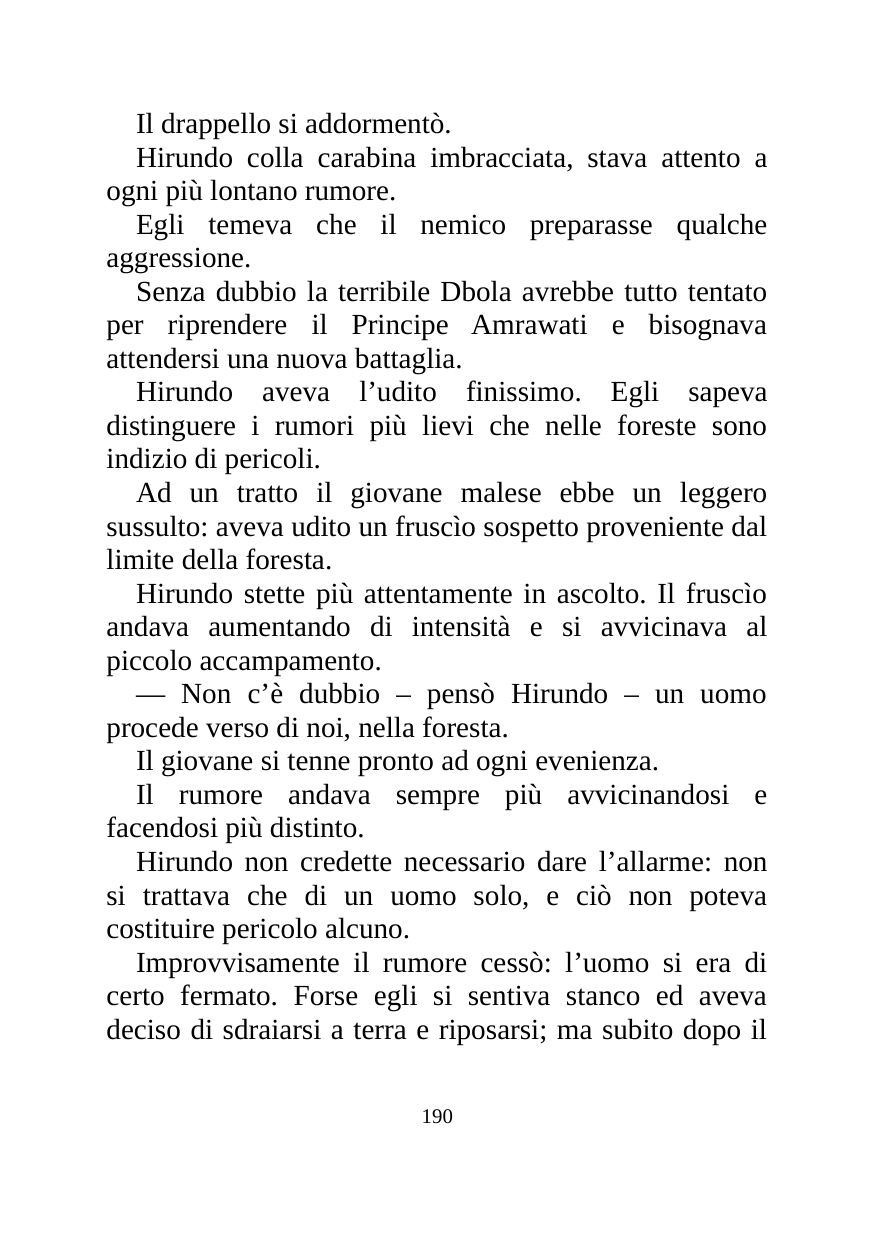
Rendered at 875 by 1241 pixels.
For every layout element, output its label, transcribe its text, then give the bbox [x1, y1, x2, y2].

text Hirundo stette più attentamente in ascolto. Il fruscìo andava aumentando di intensità e si avvicinava al piccolo accampamento. [106, 576, 768, 676]
text Hirundo aveva l’udito finissimo. Egli sapeva distinguere i rumori più lievi che nelle foreste sono indizio di pericoli. [106, 374, 768, 475]
text Egli temeva che il nemico preparasse qualche aggressione. [106, 207, 768, 274]
text Il giovane si tenne pronto ad ogni evenienza. [106, 743, 768, 777]
text Improvvisamente il rumore cessò: l’uomo si era di certo fermato. Forse egli si sentiva stanco ed aveva deciso di sdraiarsi a terra e riposarsi; ma subito dopo il [106, 945, 768, 1045]
text Hirundo non credette necessario dare l’allarme: non si trattava che di un uomo solo, e ciò non poteva costituire pericolo alcuno. [106, 844, 768, 945]
text Il drappello si addormentò. [106, 106, 768, 140]
text Ad un tratto il giovane malese ebbe un leggero sussulto: aveva udito un fruscìo sospetto proveniente dal limite della foresta. [106, 475, 768, 576]
text — Non c’è dubbio – pensò Hirundo – un uomo procede verso di noi, nella foresta. [106, 676, 768, 743]
text Il rumore andava sempre più avvicinandosi e facendosi più distinto. [106, 777, 768, 844]
text Hirundo colla carabina imbracciata, stava attento a ogni più lontano rumore. [106, 140, 768, 207]
text Senza dubbio la terribile Dbola avrebbe tutto tentato per riprendere il Principe Amrawati e bisognava attendersi una nuova battaglia. [106, 274, 768, 374]
